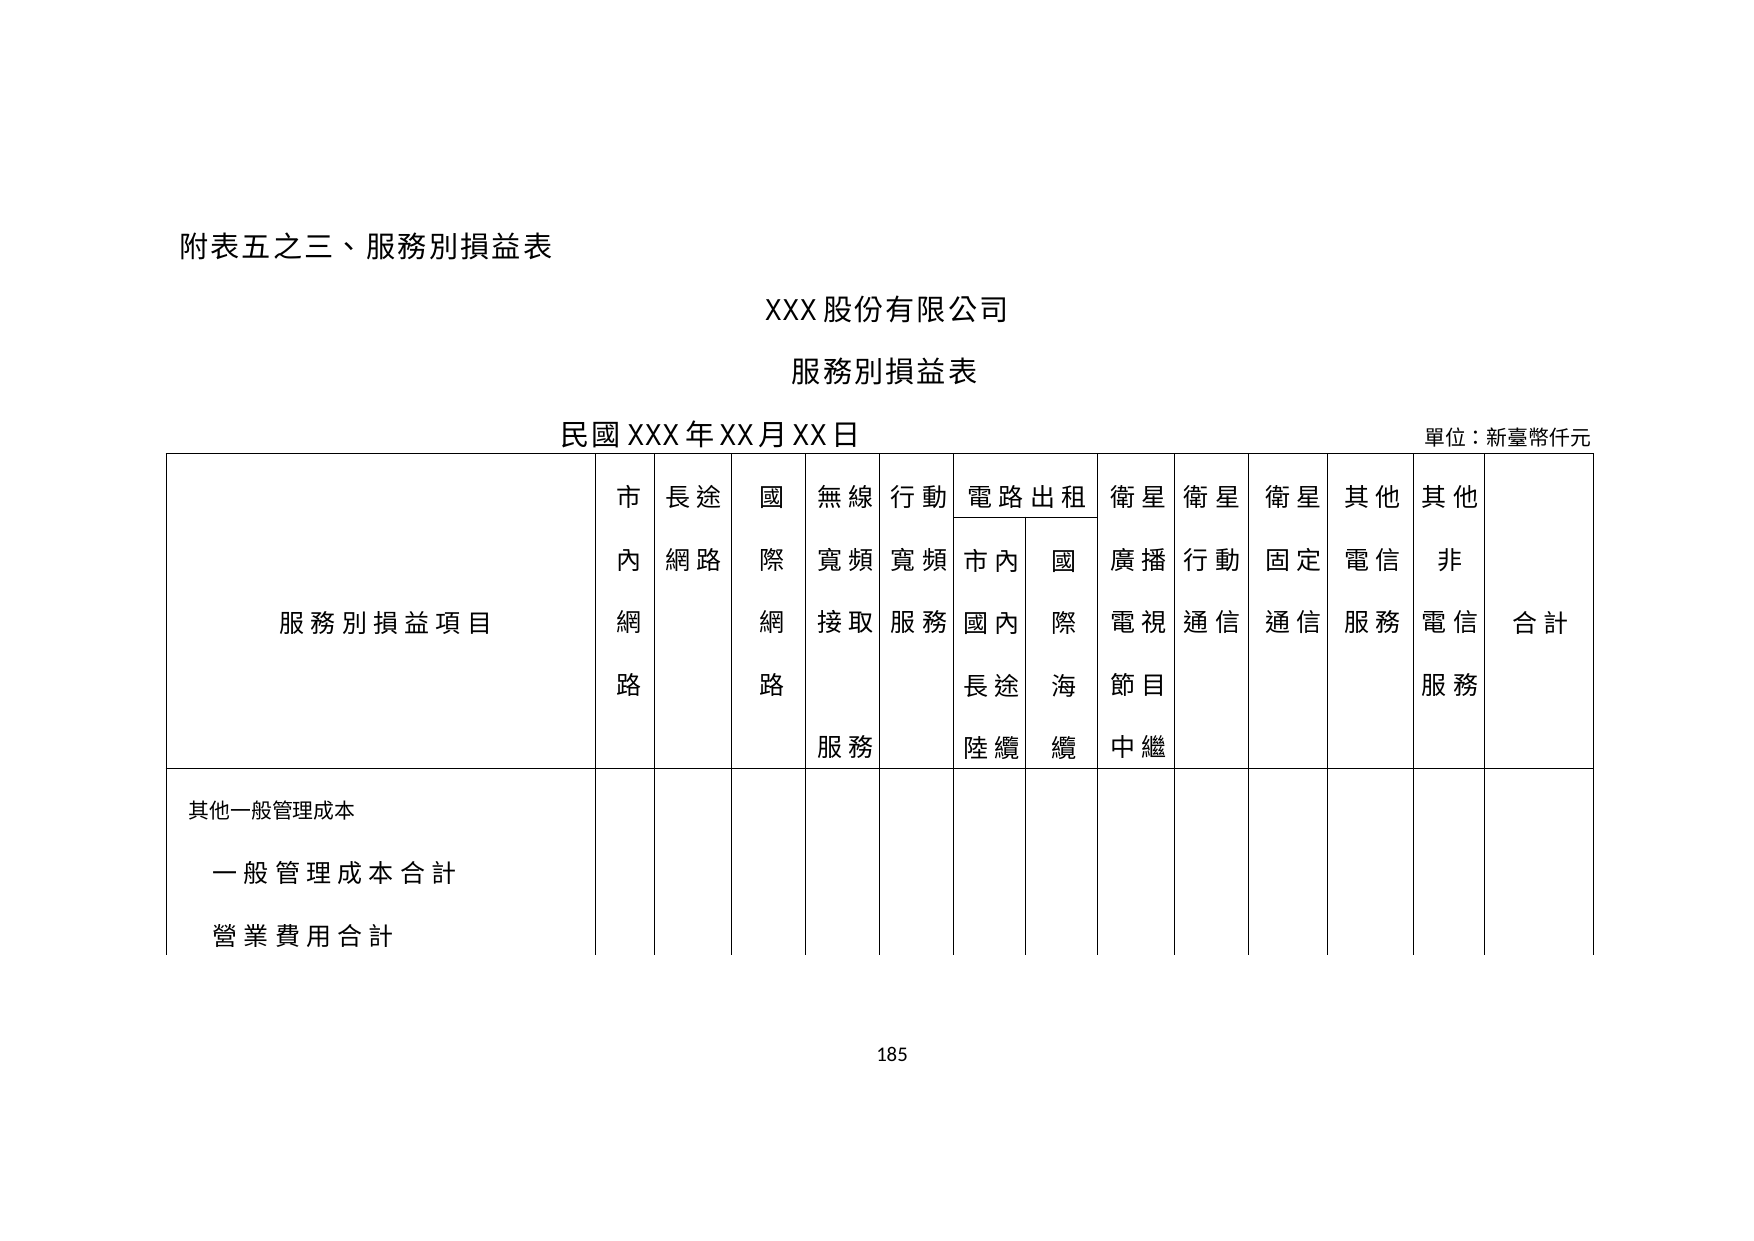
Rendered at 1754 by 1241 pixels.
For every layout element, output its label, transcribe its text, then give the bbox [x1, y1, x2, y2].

table_cell 其他 電信 服務 [1328, 454, 1413, 768]
table_header [654, 203, 731, 266]
table_cell [1414, 769, 1484, 830]
table_cell [954, 769, 1025, 830]
table_cell [1175, 893, 1248, 955]
table_cell [655, 893, 731, 955]
table_cell [1249, 769, 1327, 830]
table_cell [732, 769, 805, 830]
table_cell [1098, 769, 1174, 830]
table_cell 其他一般管理成本 [167, 769, 595, 830]
table_cell [1098, 893, 1174, 955]
table_header [1249, 203, 1327, 266]
table_header [1413, 203, 1484, 266]
table_cell XXX股份有限公司 [166, 266, 1593, 328]
table_header [1485, 203, 1593, 266]
table_header 附表五之三、服務別損益表 [166, 203, 654, 266]
table_header [880, 203, 954, 266]
table_cell [1414, 893, 1484, 955]
table_cell 其他非 電信 服務 [1414, 454, 1484, 768]
table_header [1025, 203, 1097, 266]
table_cell [1414, 830, 1484, 893]
table_cell [1026, 830, 1097, 893]
table_cell [806, 893, 879, 955]
table_cell [1249, 830, 1327, 893]
table_cell 市內國內長途陸纜 [954, 518, 1025, 768]
table_cell 合計 [1485, 454, 1593, 768]
table_header [805, 203, 879, 266]
table_cell [1175, 769, 1248, 830]
table_cell [1328, 769, 1413, 830]
table_header [1328, 203, 1413, 266]
table_cell [1328, 893, 1413, 955]
table_cell 服務別損益項目 [167, 454, 595, 768]
table_cell 民國XXX年XX月XX日 單位：新臺幣仟元 [166, 391, 1593, 453]
table_cell [1328, 830, 1413, 893]
table_header [731, 203, 805, 266]
table_cell [732, 830, 805, 893]
table_cell [954, 893, 1025, 955]
table_cell [1485, 769, 1593, 830]
table_header [954, 203, 1025, 266]
table_cell [806, 769, 879, 830]
table_cell [655, 830, 731, 893]
table_cell [880, 893, 953, 955]
table_cell [954, 830, 1025, 893]
table_cell 衛星 固定 通信 [1249, 454, 1327, 768]
table_header [1174, 203, 1248, 266]
table_cell 長途網路 [655, 454, 731, 768]
table_cell 衛星廣播電視節目中繼出租 [1098, 454, 1174, 768]
table_cell 國際網路 [732, 454, 805, 768]
table_cell 一般管理成本合計 [167, 830, 595, 893]
table_cell [1485, 830, 1593, 893]
table_cell [880, 769, 953, 830]
table_cell [596, 830, 654, 893]
table_cell 行動 寬頻 服務 [880, 454, 953, 768]
table_cell 市內網路 [596, 454, 654, 768]
table_cell [655, 769, 731, 830]
table_header [1097, 203, 1174, 266]
table_cell 無線 寬頻 接取 服務 [806, 454, 879, 768]
table_cell 電路出租 [954, 454, 1097, 517]
table_cell [1026, 769, 1097, 830]
table_cell [1026, 893, 1097, 955]
table_cell 服務別損益表 [166, 328, 1593, 391]
table_cell [806, 830, 879, 893]
table_cell 衛星行動通信 [1175, 454, 1248, 768]
table_cell [1175, 830, 1248, 893]
table_cell [732, 893, 805, 955]
table_cell [880, 830, 953, 893]
table_cell 營業費用合計 [167, 893, 595, 955]
table_cell 國際海纜 [1026, 518, 1097, 768]
table_cell [1098, 830, 1174, 893]
table_cell [596, 893, 654, 955]
table_cell [596, 769, 654, 830]
table_cell [1485, 893, 1593, 955]
table_cell [1249, 893, 1327, 955]
